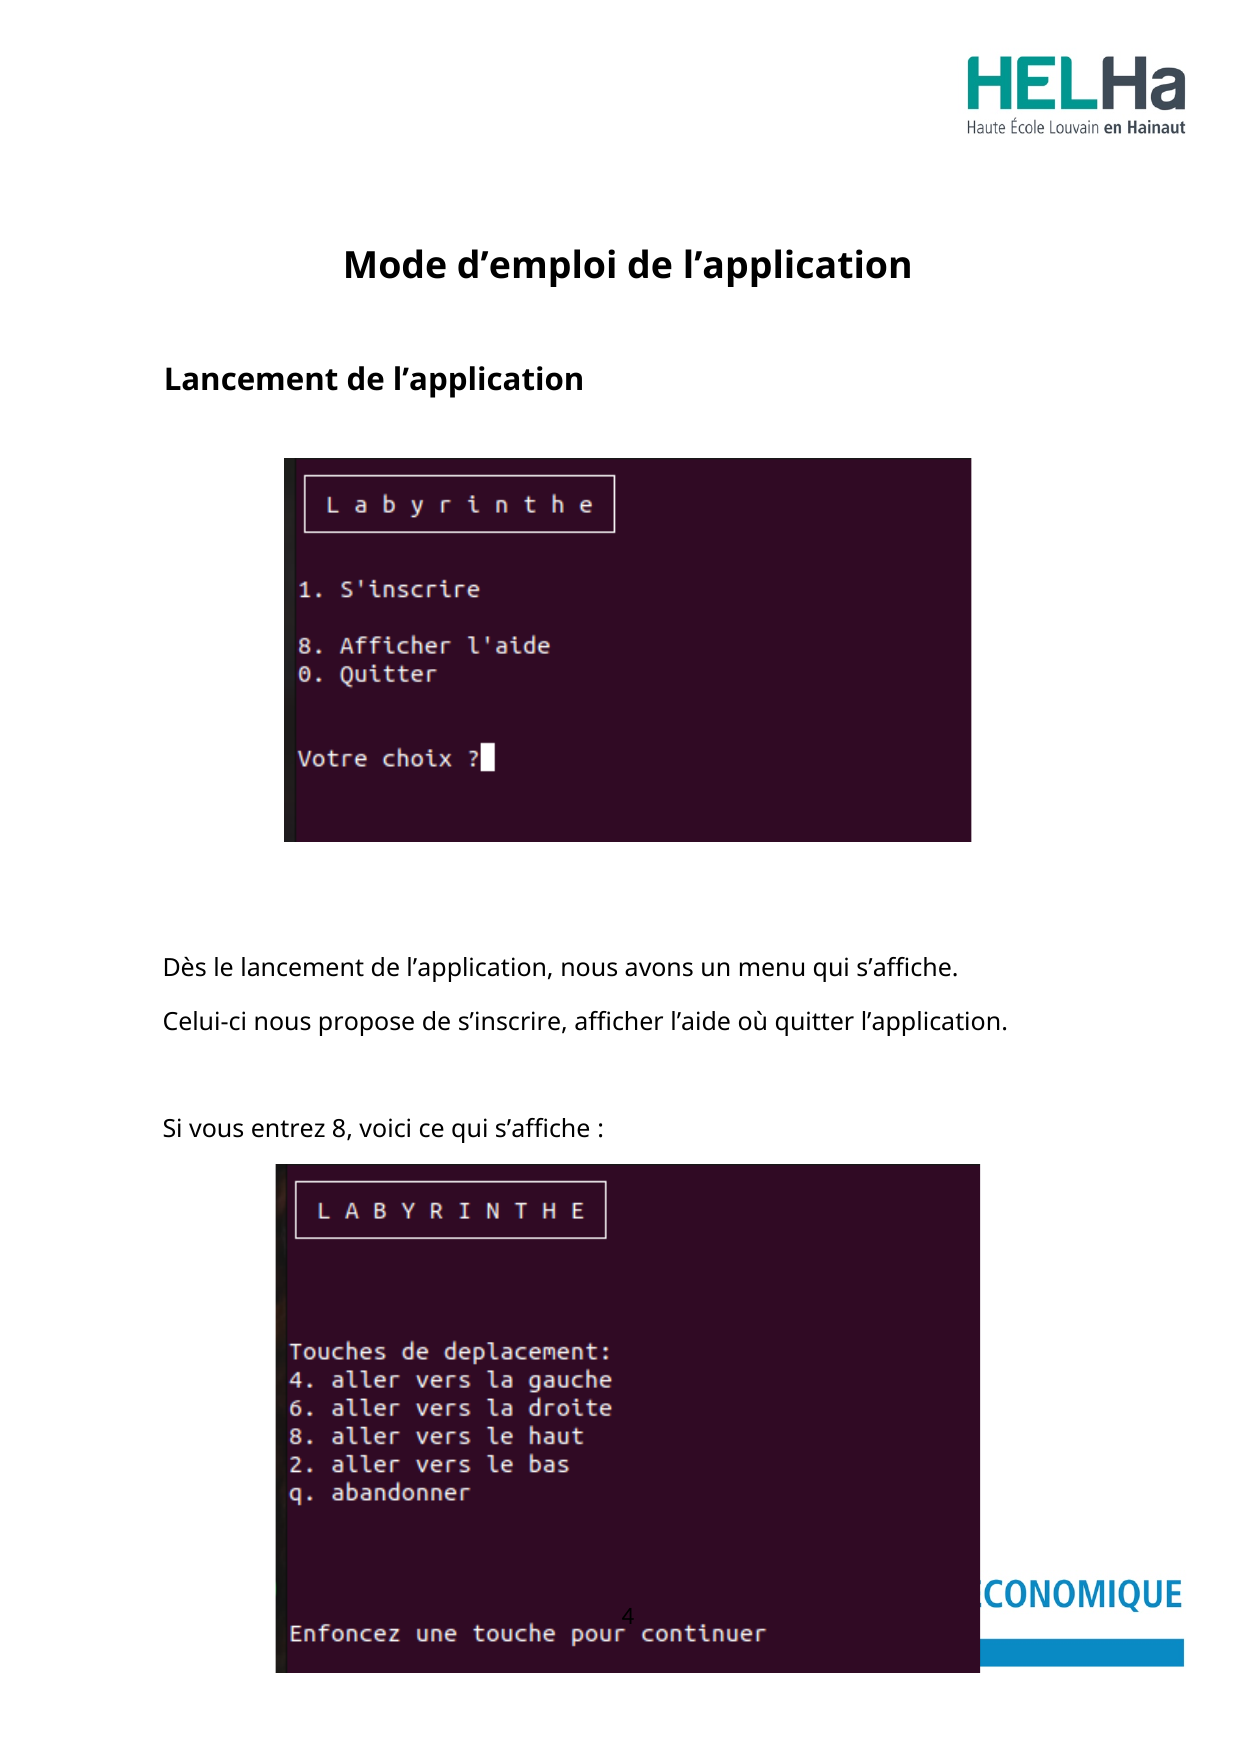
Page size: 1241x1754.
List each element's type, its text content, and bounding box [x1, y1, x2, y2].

text Dès le lancement de l’application, nous avons un menu qui s’affiche. [88, 949, 1167, 983]
picture [946, 37, 1203, 153]
subtitle Mode d’emploi de l’application [88, 238, 1167, 289]
picture [275, 1164, 1203, 1686]
picture [284, 458, 972, 842]
text Si vous entrez 8, voici ce qui s’affiche : [88, 1111, 1167, 1145]
subtitle Lancement de l’application [126, 357, 1167, 399]
text Celui-ci nous propose de s’inscrire, afficher l’aide où quitter l’application. [88, 1003, 1167, 1037]
